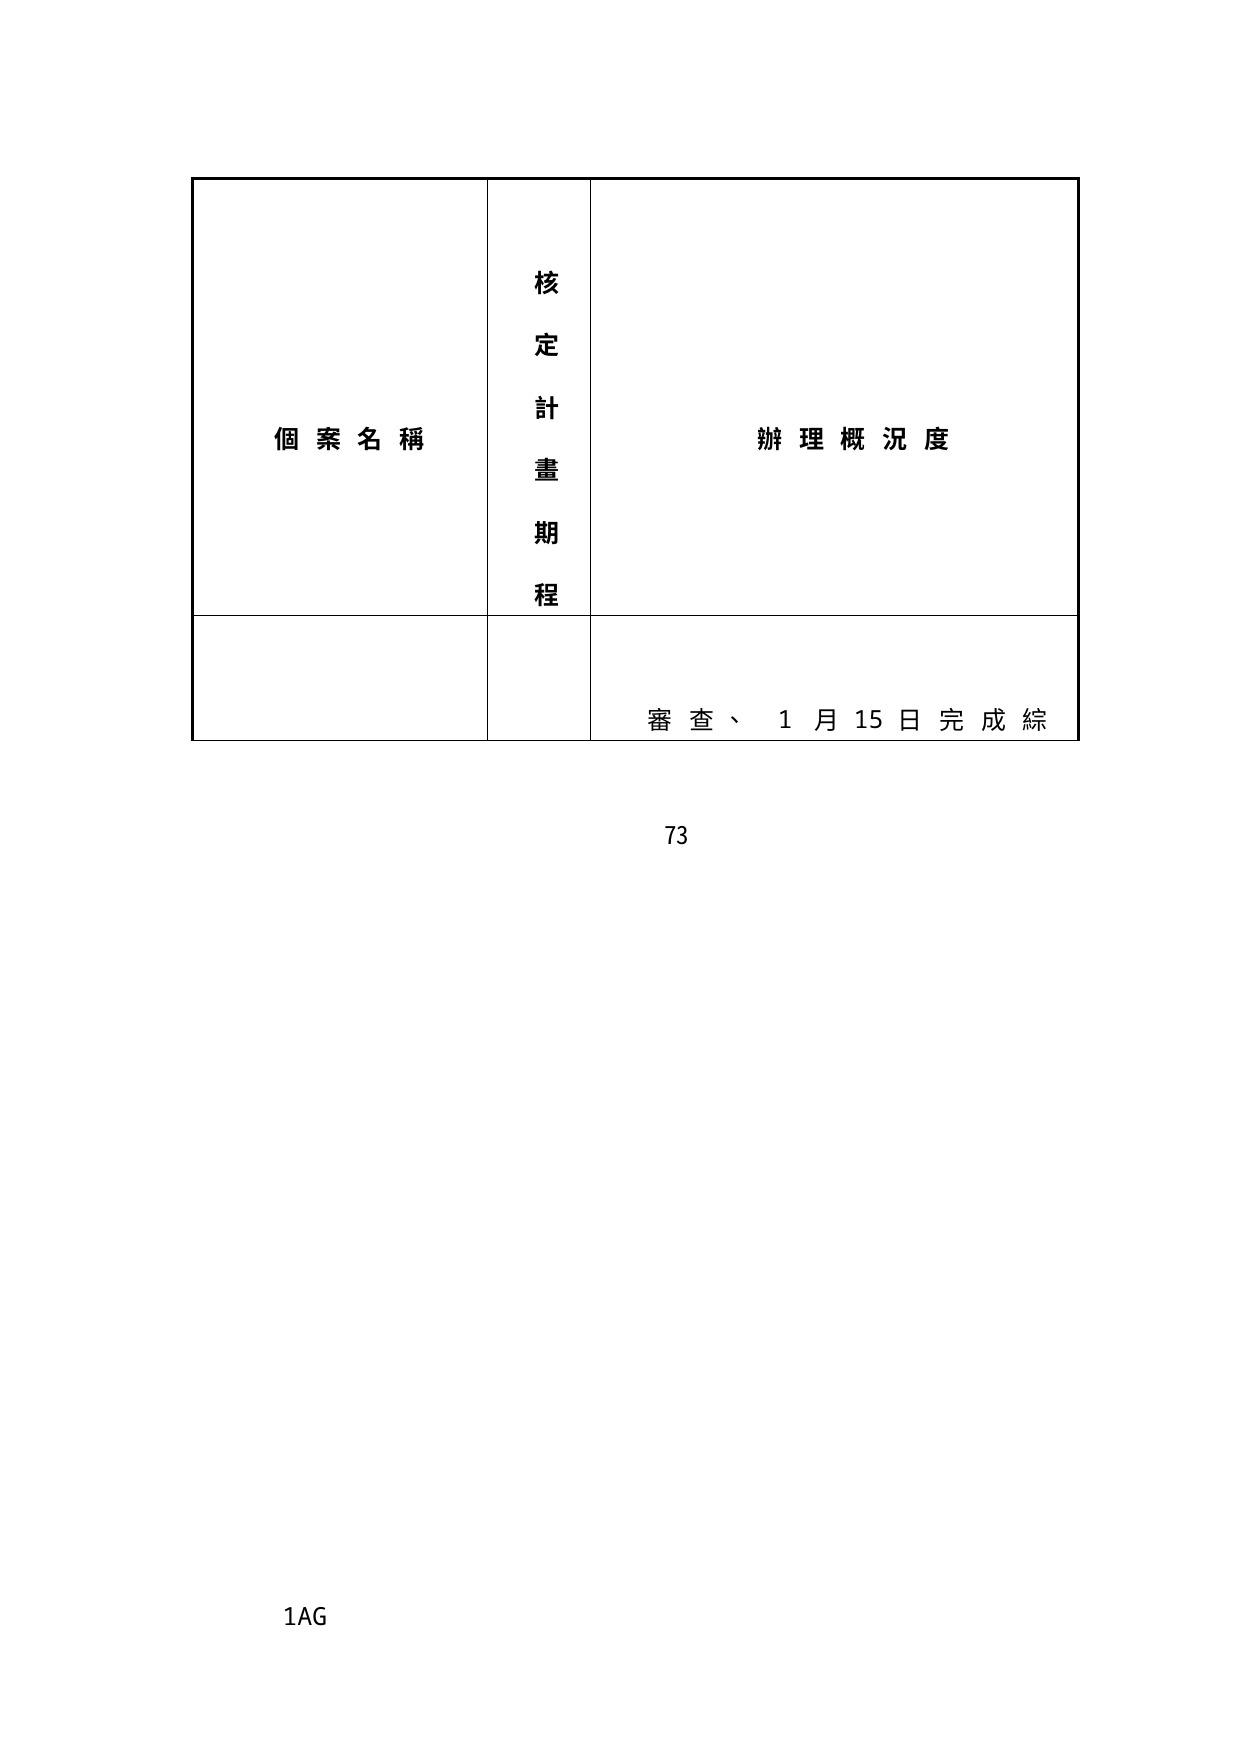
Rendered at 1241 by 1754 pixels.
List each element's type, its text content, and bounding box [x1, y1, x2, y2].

table_header 個案名稱 [194, 180, 487, 615]
table_cell [194, 616, 487, 740]
table_header 核定計畫期程 [488, 180, 590, 615]
table_header 辦理概況度 [591, 180, 1077, 615]
table_cell [488, 616, 590, 740]
table_cell 審查、1月15日完成綜 [591, 616, 1077, 740]
